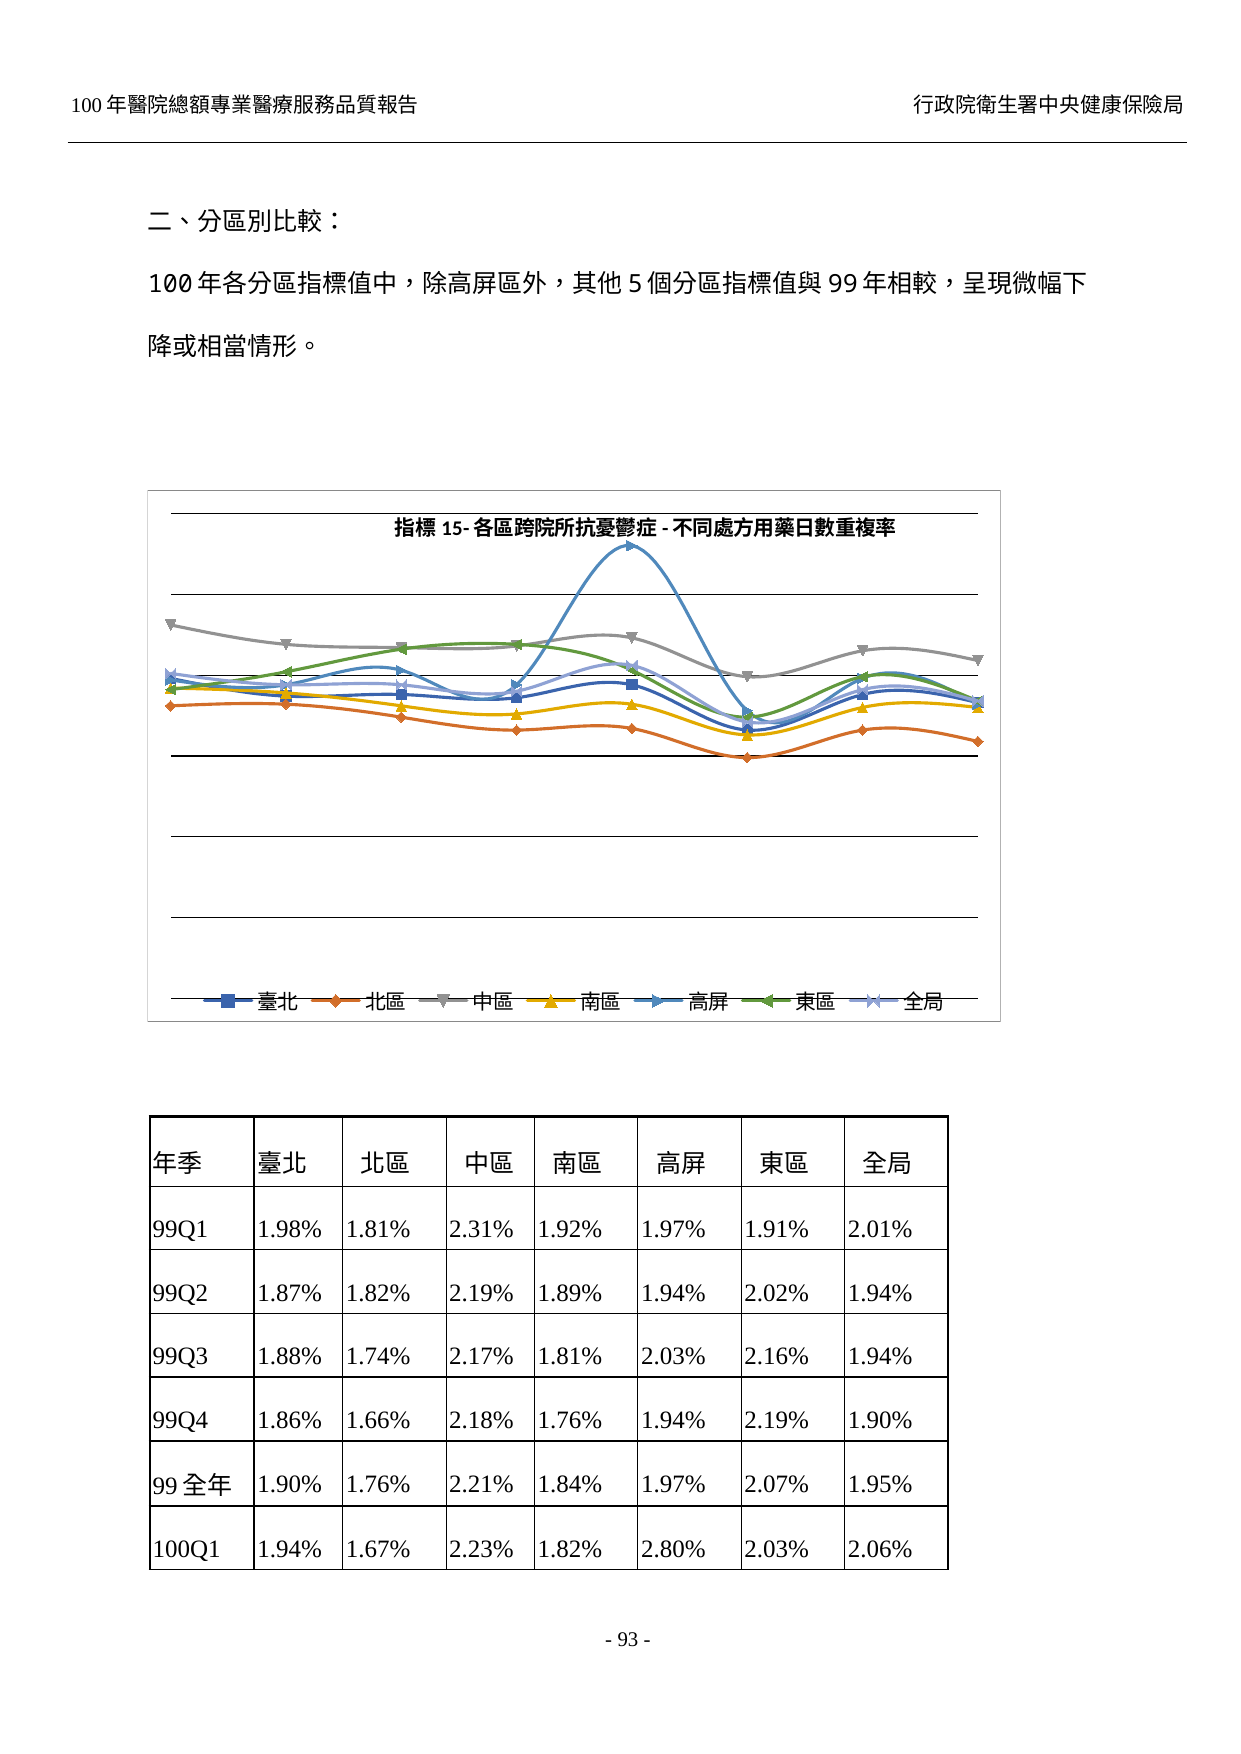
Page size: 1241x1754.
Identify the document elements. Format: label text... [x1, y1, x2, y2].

table_cell 1.76% [535, 1378, 637, 1440]
table_cell 1.94% [845, 1250, 947, 1313]
text 100年各分區指標值中，除高屏區外，其他5個分區指標值與99年相較，呈現微幅下降或相當情形。 [148, 240, 1107, 365]
table_cell 1.98% [255, 1187, 342, 1249]
table_header 南區 [535, 1118, 637, 1186]
table_cell 2.16% [742, 1314, 844, 1376]
table_cell 1.82% [343, 1250, 446, 1313]
table_cell 1.90% [255, 1442, 342, 1504]
table_cell 2.06% [845, 1507, 947, 1569]
table_cell 2.23% [447, 1507, 534, 1569]
table_cell 1.88% [255, 1314, 342, 1376]
table_cell 99Q4 [151, 1378, 253, 1440]
table_header 北區 [343, 1118, 446, 1186]
table_cell 2.80% [638, 1507, 741, 1569]
table_cell 2.07% [742, 1442, 844, 1504]
table_cell 2.19% [447, 1250, 534, 1313]
table_cell 1.94% [638, 1250, 741, 1313]
table_cell 2.18% [447, 1378, 534, 1440]
table_cell 1.87% [255, 1250, 342, 1313]
table_cell 1.92% [535, 1187, 637, 1249]
table_cell 2.01% [845, 1187, 947, 1249]
table_cell 1.66% [343, 1378, 446, 1440]
table_header 臺北 [255, 1118, 342, 1186]
table_header 全局 [845, 1118, 947, 1186]
table_cell 2.17% [447, 1314, 534, 1376]
table_header 年季 [151, 1118, 253, 1186]
table_cell 1.81% [343, 1187, 446, 1249]
table_cell 2.03% [742, 1507, 844, 1569]
table_cell 1.67% [343, 1507, 446, 1569]
table_cell 1.76% [343, 1442, 446, 1504]
table_header 高屏 [638, 1118, 741, 1186]
table_cell 1.95% [845, 1442, 947, 1504]
table_cell 99全年 [151, 1442, 253, 1504]
table_cell 100Q1 [151, 1507, 253, 1569]
table_cell 2.31% [447, 1187, 534, 1249]
table_header 中區 [447, 1118, 534, 1186]
table_cell 1.91% [742, 1187, 844, 1249]
table_cell 1.94% [845, 1314, 947, 1376]
table_cell 2.19% [742, 1378, 844, 1440]
text 二、分區別比較： [148, 178, 1107, 240]
table_cell 99Q1 [151, 1187, 253, 1249]
table_cell 1.90% [845, 1378, 947, 1440]
table_cell 1.94% [255, 1507, 342, 1569]
table_cell 99Q3 [151, 1314, 253, 1376]
table_header 東區 [742, 1118, 844, 1186]
table_cell 2.02% [742, 1250, 844, 1313]
table_cell 99Q2 [151, 1250, 253, 1313]
table_cell 1.74% [343, 1314, 446, 1376]
table_cell 1.82% [535, 1507, 637, 1569]
table_cell 1.97% [638, 1442, 741, 1504]
table_cell 1.89% [535, 1250, 637, 1313]
table_cell 1.84% [535, 1442, 637, 1504]
table_cell 2.21% [447, 1442, 534, 1504]
table_cell 1.94% [638, 1378, 741, 1440]
table_cell 1.81% [535, 1314, 637, 1376]
table_cell 1.97% [638, 1187, 741, 1249]
table_cell 1.86% [255, 1378, 342, 1440]
table_cell 2.03% [638, 1314, 741, 1376]
